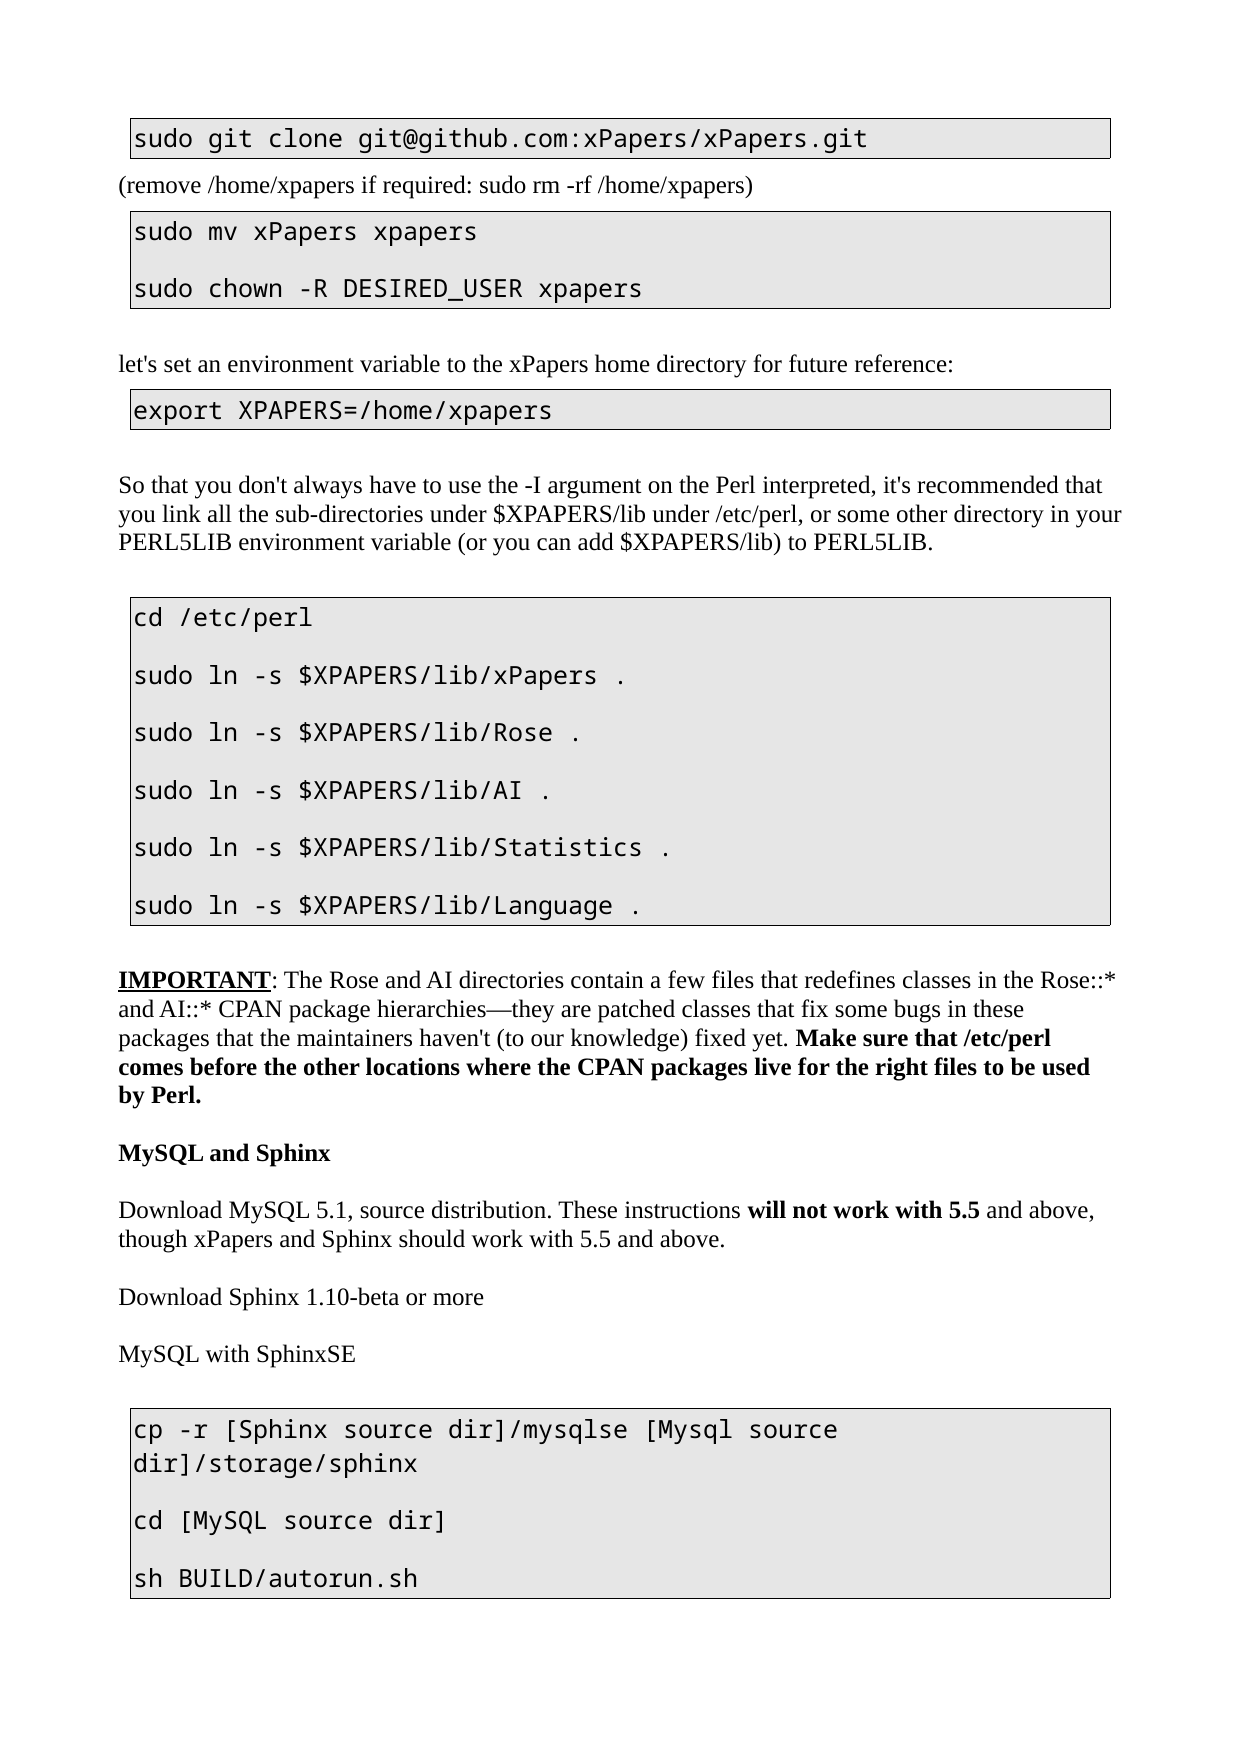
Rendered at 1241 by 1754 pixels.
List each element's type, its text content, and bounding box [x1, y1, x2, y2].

text MySQL with SphinxSE [118, 1339, 1122, 1368]
text export XPAPERS=/home/xpapers [131, 390, 1110, 429]
text sudo ln -s $XPAPERS/lib/Rose . [131, 712, 1110, 749]
text sudo mv xPapers xpapers [131, 212, 1110, 248]
text sudo chown -R DESIRED_USER xpapers [131, 268, 1110, 308]
text So that you don't always have to use the -I argument on the Perl interpreted, it's recommended that you link all the sub-directories under $XPAPERS/lib under /etc/perl, or some other directory in your PERL5LIB environment variable (or you can add $XPAPERS/lib) to PERL5LIB. [118, 470, 1122, 556]
text MySQL and Sphinx [118, 1138, 1122, 1167]
text sudo ln -s $XPAPERS/lib/xPapers . [131, 654, 1110, 691]
text cd /etc/perl [131, 598, 1110, 634]
text sudo git clone git@github.com:xPapers/xPapers.git [131, 119, 1110, 158]
text sudo ln -s $XPAPERS/lib/Language . [131, 885, 1110, 925]
text (remove /home/xpapers if required: sudo rm -rf /home/xpapers) [118, 170, 1122, 199]
text Download Sphinx 1.10-beta or more [118, 1282, 1122, 1310]
text IMPORTANT: The Rose and AI directories contain a few files that redefines classes in the Rose::* and AI::* CPAN package hierarchies—they are patched classes that fix some bugs in these packages that the maintainers haven't (to our knowledge) fixed yet. Make sure that /etc/perl comes before the other locations where the CPAN packages live for the right files to be used by Perl. [118, 965, 1122, 1109]
text sudo ln -s $XPAPERS/lib/AI . [131, 769, 1110, 807]
text let's set an environment variable to the xPapers home directory for future reference: [118, 349, 1122, 377]
text sh BUILD/autorun.sh [131, 1558, 1110, 1598]
text cd [MySQL source dir] [131, 1500, 1110, 1537]
text cp -r [Sphinx source dir]/mysqlse [Mysql source dir]/storage/sphinx [131, 1409, 1110, 1479]
text sudo ln -s $XPAPERS/lib/Statistics . [131, 827, 1110, 864]
text Download MySQL 5.1, source distribution. These instructions will not work with 5.5 and above, though xPapers and Sphinx should work with 5.5 and above. [118, 1195, 1122, 1253]
